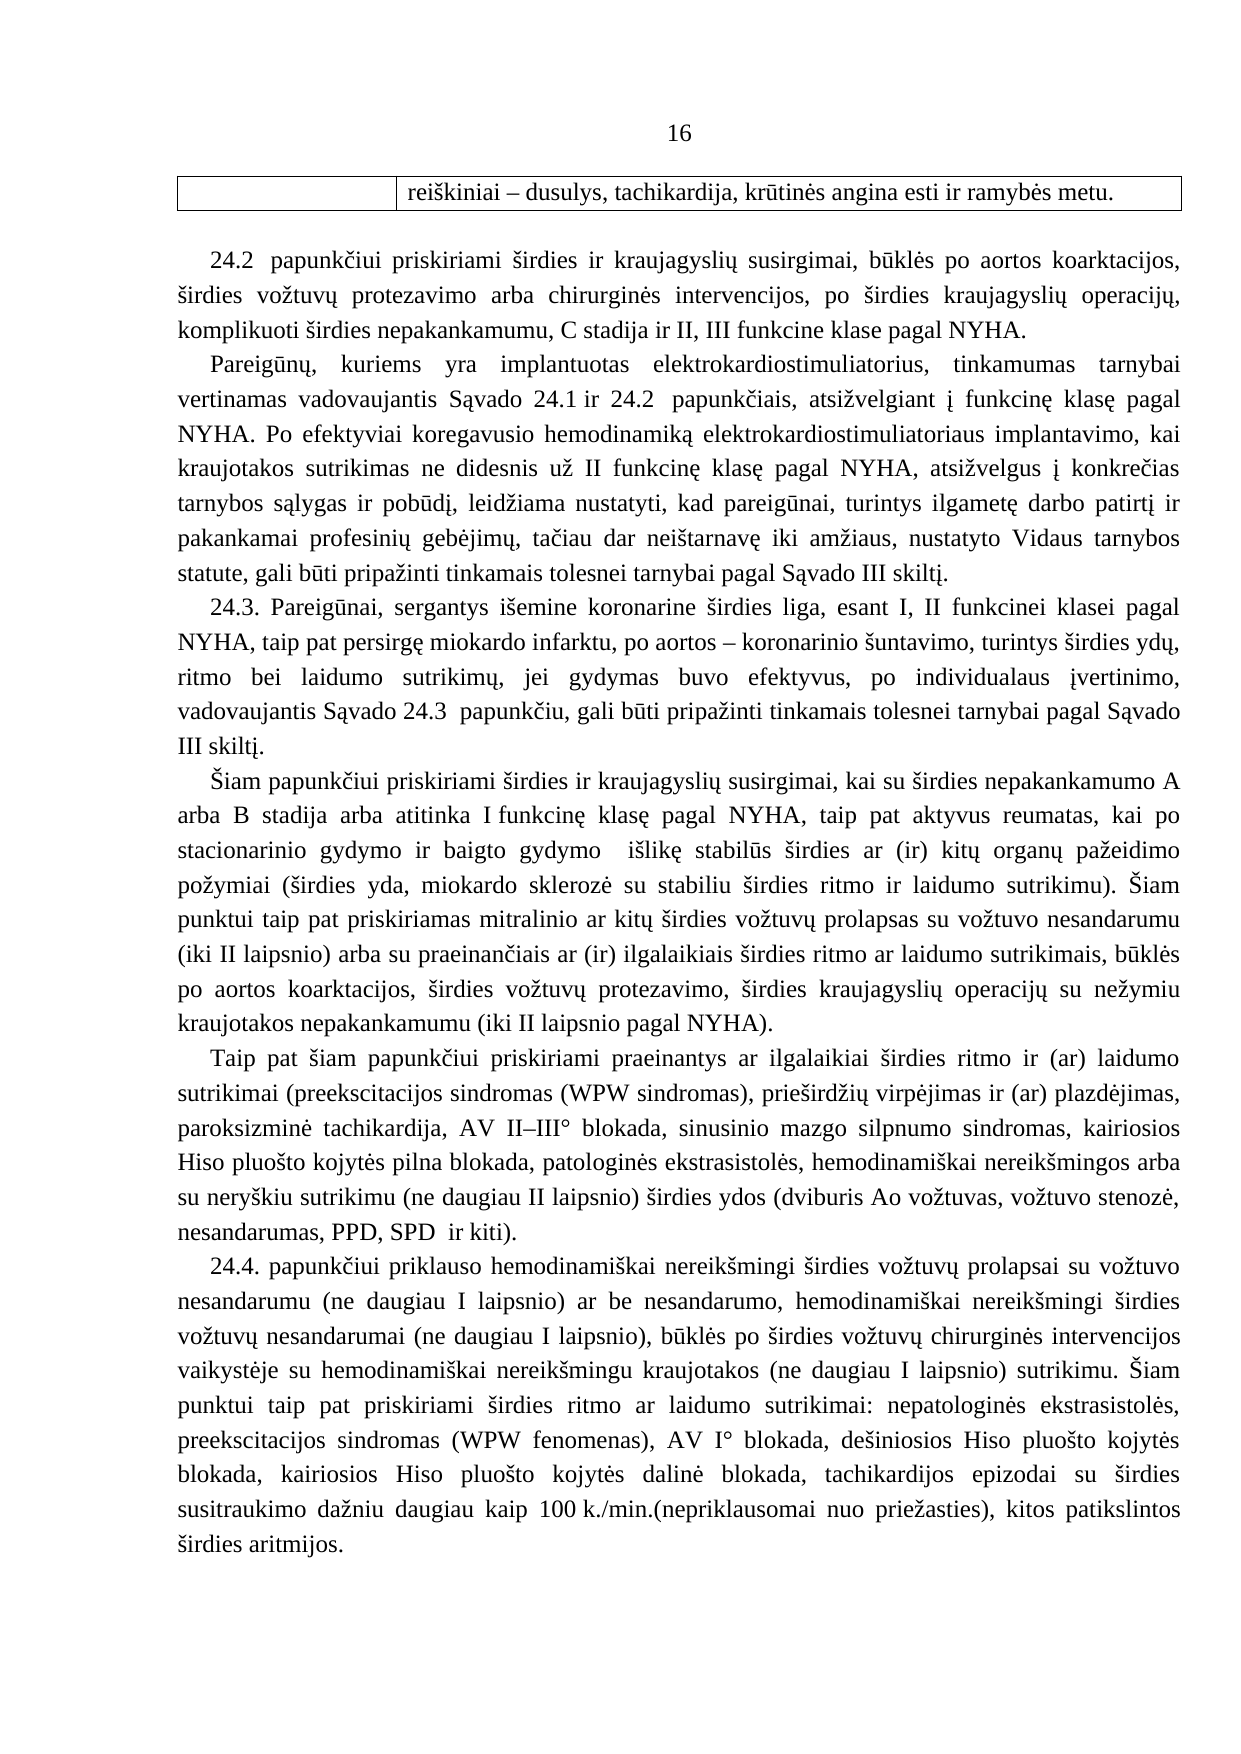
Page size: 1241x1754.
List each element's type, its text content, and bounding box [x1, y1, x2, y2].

table_cell [178, 177, 396, 210]
text 24.3. Pareigūnai, sergantys išemine koronarine širdies liga, esant I, II funkcinei klasei pagal NYHA, taip pat persirgę miokardo infarktu, po aortos – koronarinio šuntavimo, turintys širdies ydų, ritmo bei laidumo sutrikimų, jei gydymas buvo efektyvus, po individualaus įvertinimo, vadovaujantis Sąvado 24.3 papunkčiu, gali būti pripažinti tinkamais tolesnei tarnybai pagal Sąvado III skiltį. [177, 592, 1181, 760]
table_cell reiškiniai – dusulys, tachikardija, krūtinės angina esti ir ramybės metu. [397, 177, 1181, 210]
text Šiam papunkčiui priskiriami širdies ir kraujagyslių susirgimai, kai su širdies nepakankamumo A arba B stadija arba atitinka I funkcinę klasę pagal NYHA, taip pat aktyvus reumatas, kai po stacionarinio gydymo ir baigto gydymo išlikę stabilūs širdies ar (ir) kitų organų pažeidimo požymiai (širdies yda, miokardo sklerozė su stabiliu širdies ritmo ir laidumo sutrikimu). Šiam punktui taip pat priskiriamas mitralinio ar kitų širdies vožtuvų prolapsas su vožtuvo nesandarumu (iki II laipsnio) arba su praeinančiais ar (ir) ilgalaikiais širdies ritmo ar laidumo sutrikimais, būklės po aortos koarktacijos, širdies vožtuvų protezavimo, širdies kraujagyslių operacijų su nežymiu kraujotakos nepakankamumu (iki II laipsnio pagal NYHA). [177, 766, 1181, 1037]
text 24.4. papunkčiui priklauso hemodinamiškai nereikšmingi širdies vožtuvų prolapsai su vožtuvo nesandarumu (ne daugiau I laipsnio) ar be nesandarumo, hemodinamiškai nereikšmingi širdies vožtuvų nesandarumai (ne daugiau I laipsnio), būklės po širdies vožtuvų chirurginės intervencijos vaikystėje su hemodinamiškai nereikšmingu kraujotakos (ne daugiau I laipsnio) sutrikimu. Šiam punktui taip pat priskiriami širdies ritmo ar laidumo sutrikimai: nepatologinės ekstrasistolės, preekscitacijos sindromas (WPW fenomenas), AV I° blokada, dešiniosios Hiso pluošto kojytės blokada, kairiosios Hiso pluošto kojytės dalinė blokada, tachikardijos epizodai su širdies susitraukimo dažniu daugiau kaip 100 k./min.(nepriklausomai nuo priežasties), kitos patikslintos širdies aritmijos. [177, 1251, 1181, 1558]
text 24.2 papunkčiui priskiriami širdies ir kraujagyslių susirgimai, būklės po aortos koarktacijos, širdies vožtuvų protezavimo arba chirurginės intervencijos, po širdies kraujagyslių operacijų, komplikuoti širdies nepakankamumu, C stadija ir II, III funkcine klase pagal NYHA. [177, 245, 1181, 343]
text Pareigūnų, kuriems yra implantuotas elektrokardiostimuliatorius, tinkamumas tarnybai vertinamas vadovaujantis Sąvado 24.1 ir 24.2 papunkčiais, atsižvelgiant į funkcinę klasę pagal NYHA. Po efektyviai koregavusio hemodinamiką elektrokardiostimuliatoriaus implantavimo, kai kraujotakos sutrikimas ne didesnis už II funkcinę klasę pagal NYHA, atsižvelgus į konkrečias tarnybos sąlygas ir pobūdį, leidžiama nustatyti, kad pareigūnai, turintys ilgametę darbo patirtį ir pakankamai profesinių gebėjimų, tačiau dar neištarnavę iki amžiaus, nustatyto Vidaus tarnybos statute, gali būti pripažinti tinkamais tolesnei tarnybai pagal Sąvado III skiltį. [177, 349, 1181, 586]
text Taip pat šiam papunkčiui priskiriami praeinantys ar ilgalaikiai širdies ritmo ir (ar) laidumo sutrikimai (preekscitacijos sindromas (WPW sindromas), prieširdžių virpėjimas ir (ar) plazdėjimas, paroksizminė tachikardija, AV II–III° blokada, sinusinio mazgo silpnumo sindromas, kairiosios Hiso pluošto kojytės pilna blokada, patologinės ekstrasistolės, hemodinamiškai nereikšmingos arba su neryškiu sutrikimu (ne daugiau II laipsnio) širdies ydos (dviburis Ao vožtuvas, vožtuvo stenozė, nesandarumas, PPD, SPD ir kiti). [177, 1043, 1181, 1245]
